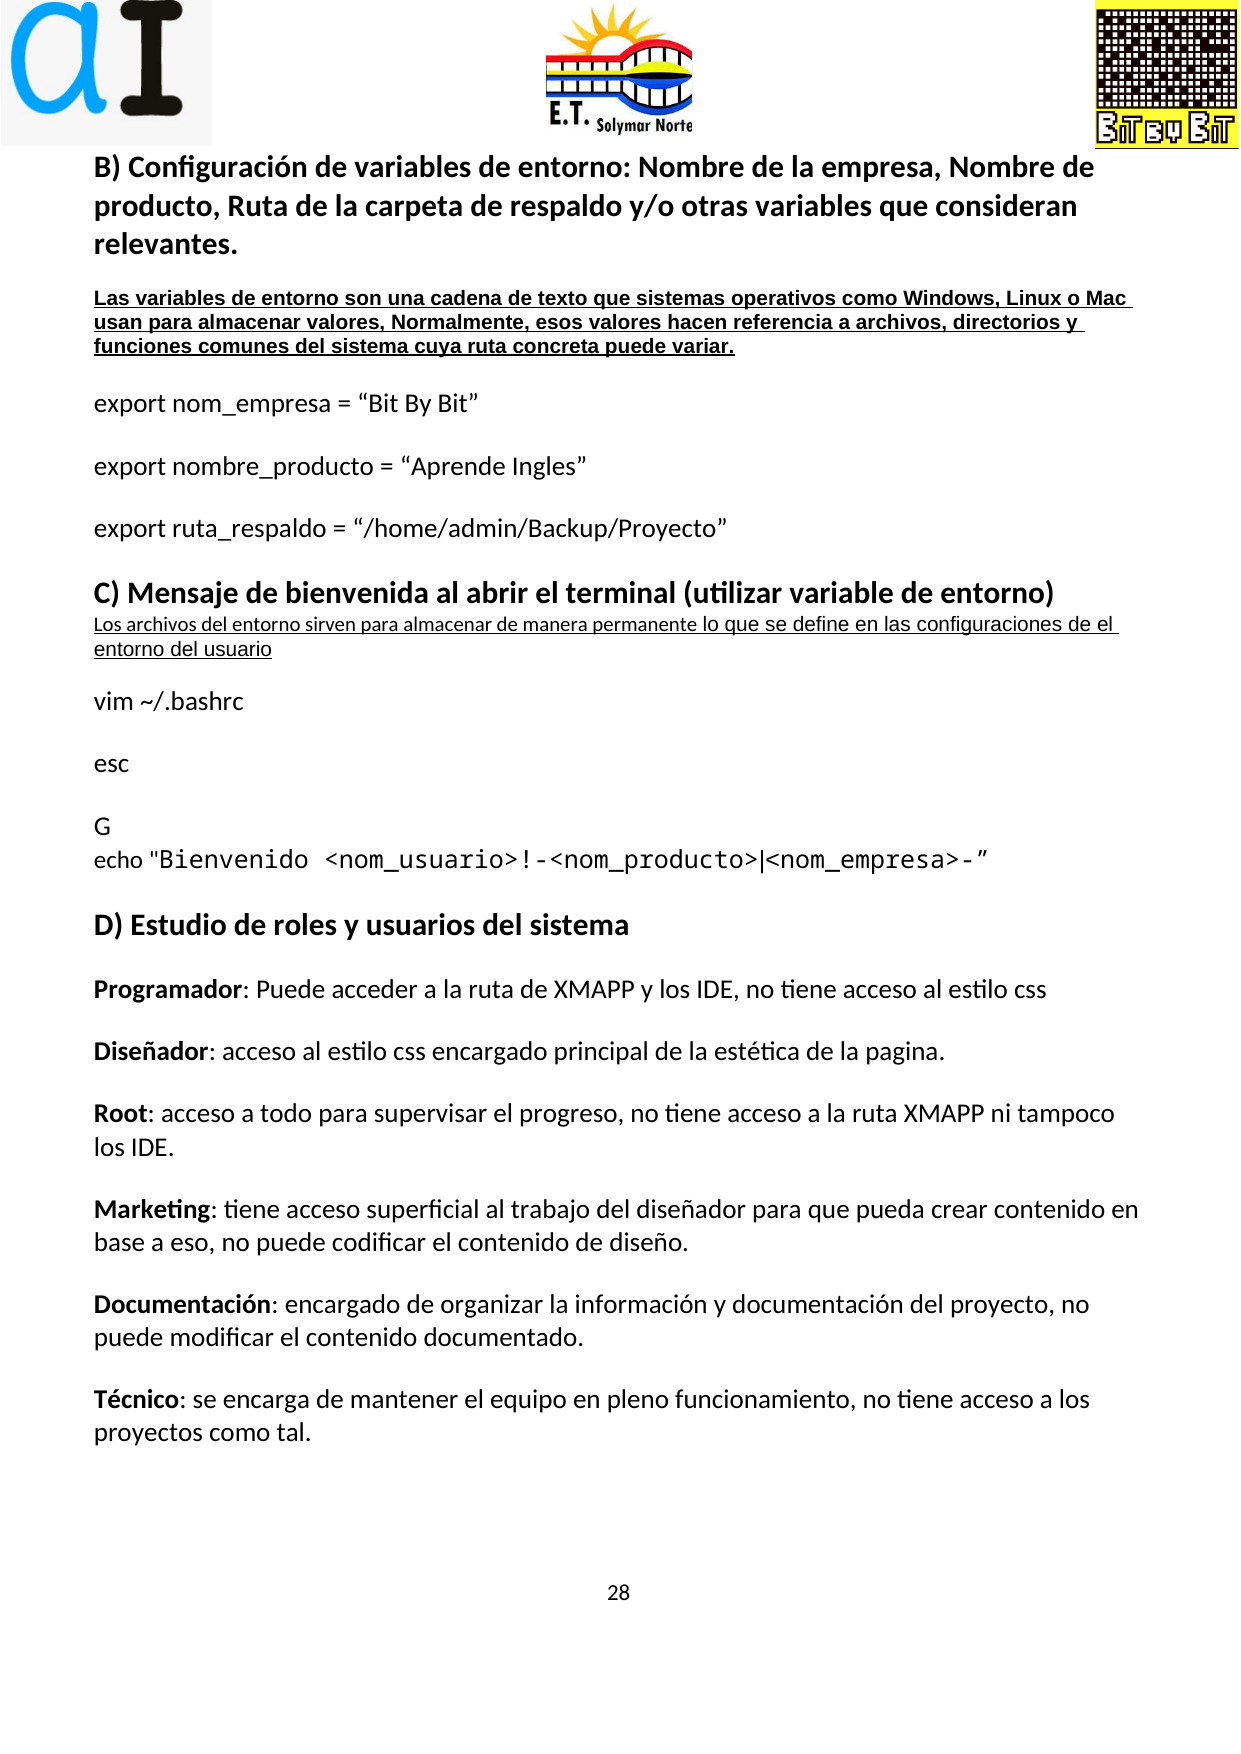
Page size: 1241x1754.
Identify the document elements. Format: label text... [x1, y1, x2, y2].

text G [94, 809, 1143, 842]
text Programador: Puede acceder a la ruta de XMAPP y los IDE, no tiene acceso al estilo css [94, 972, 1143, 1005]
text Marketing: tiene acceso superficial al trabajo del diseñador para que pueda crear contenido en base a eso, no puede codificar el contenido de diseño. [94, 1192, 1143, 1258]
text Documentación: encargado de organizar la información y documentación del proyecto, no puede modificar el contenido documentado. [94, 1287, 1143, 1353]
picture [546, 0, 693, 146]
text export nombre_producto = “Aprende Ingles” [94, 449, 1143, 482]
text B) Configuración de variables de entorno: Nombre de la empresa, Nombre de producto, Ruta de la carpeta de respaldo y/o otras variables que consideran relevantes. [94, 148, 1143, 262]
text Los archivos del entorno sirven para almacenar de manera permanente lo que se define en las configuraciones de el entorno del usuario [94, 611, 1143, 661]
text export ruta_respaldo = “/home/admin/Backup/Proyecto” [94, 511, 1143, 544]
text Técnico: se encarga de mantener el equipo en pleno funcionamiento, no tiene acceso a los proyectos como tal. [94, 1382, 1143, 1448]
text C) Mensaje de bienvenida al abrir el terminal (utilizar variable de entorno) [94, 573, 1143, 611]
text vim ~/.bashrc [94, 684, 1143, 717]
text esc [94, 747, 1143, 779]
picture [1094, 0, 1239, 149]
text Diseñador: acceso al estilo css encargado principal de la estética de la pagina. [94, 1034, 1143, 1067]
text Las variables de entorno son una cadena de texto que sistemas operativos como Windows, Linux o Mac usan para almacenar valores, Normalmente, esos valores hacen referencia a archivos, directorios y funciones comunes del sistema cuya ruta concreta puede variar. [94, 286, 1143, 357]
text Root: acceso a todo para supervisar el progreso, no tiene acceso a la ruta XMAPP ni tampoco los IDE. [94, 1097, 1143, 1163]
text D) Estudio de roles y usuarios del sistema [94, 905, 1143, 943]
text echo "Bienvenido <nom_usuario>!-<nom_producto>|<nom_empresa>-” [94, 842, 1143, 876]
text export nom_empresa = “Bit By Bit” [94, 387, 1143, 420]
picture [0, 0, 212, 146]
